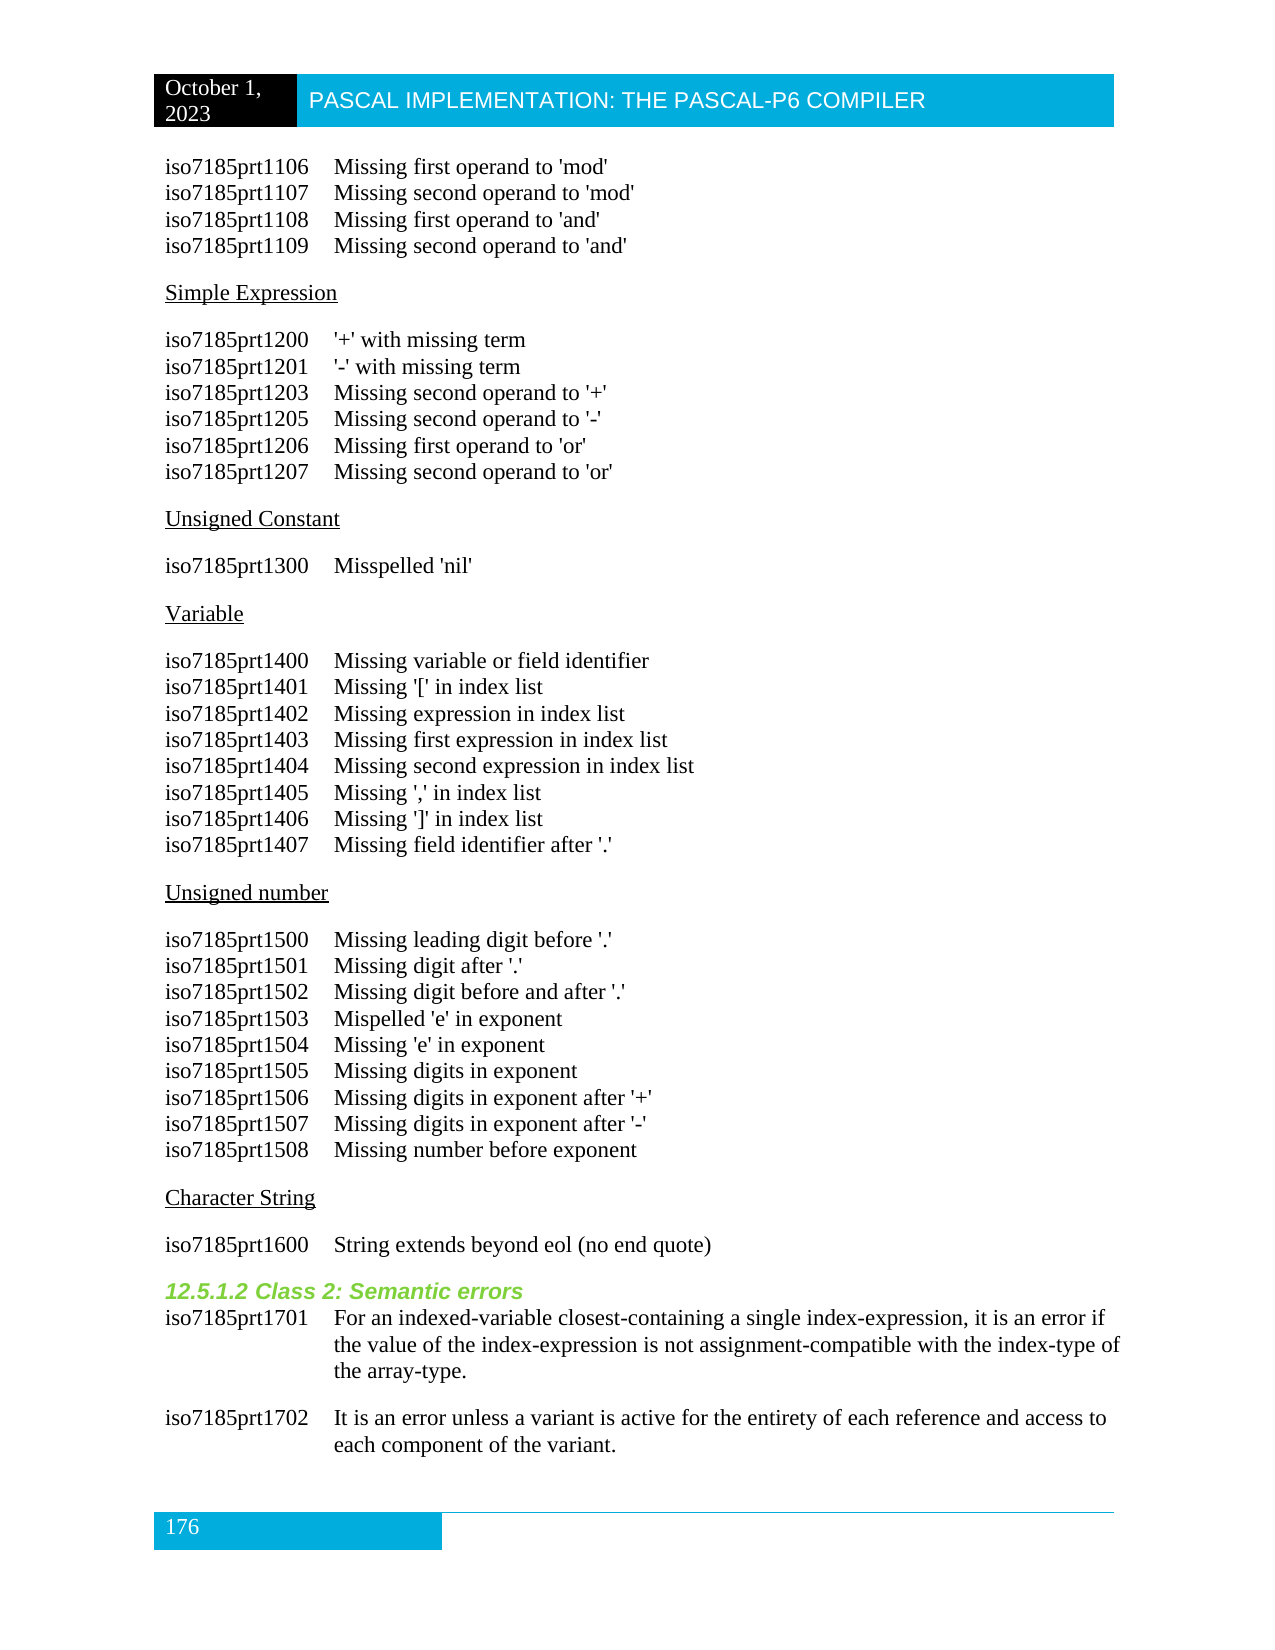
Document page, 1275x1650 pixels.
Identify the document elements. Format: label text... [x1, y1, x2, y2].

text iso7185prt1505 Missing digits in exponent [165, 1057, 1125, 1084]
text iso7185prt1702 It is an error unless a variant is active for the entirety of each reference and access to each component of the variant. [165, 1404, 1125, 1457]
text iso7185prt1405 Missing ',' in index list [165, 779, 1125, 805]
text iso7185prt1109 Missing second operand to 'and' [165, 232, 1125, 258]
text iso7185prt1106 Missing first operand to 'mod' [165, 153, 1125, 179]
text Variable [165, 600, 1125, 626]
text iso7185prt1207 Missing second operand to 'or' [165, 458, 1125, 484]
text iso7185prt1108 Missing first operand to 'and' [165, 206, 1125, 232]
text Unsigned number [165, 878, 1125, 905]
text Unsigned Constant [165, 505, 1125, 532]
text iso7185prt1501 Missing digit after '.' [165, 952, 1125, 978]
text iso7185prt1402 Missing expression in index list [165, 699, 1125, 726]
text iso7185prt1400 Missing variable or field identifier [165, 647, 1125, 673]
text iso7185prt1701 For an indexed-variable closest-containing a single index-expression, it is an error if the value of the index-expression is not assignment-compatible with the index-type of the array-type. [165, 1304, 1125, 1383]
text iso7185prt1203 Missing second operand to '+' [165, 379, 1125, 405]
text iso7185prt1503 Mispelled 'e' in exponent [165, 1005, 1125, 1031]
text iso7185prt1500 Missing leading digit before '.' [165, 926, 1125, 952]
text iso7185prt1406 Missing ']' in index list [165, 805, 1125, 831]
text iso7185prt1504 Missing 'e' in exponent [165, 1031, 1125, 1057]
text iso7185prt1507 Missing digits in exponent after '-' [165, 1110, 1125, 1137]
text iso7185prt1403 Missing first expression in index list [165, 726, 1125, 752]
text Simple Expression [165, 279, 1125, 306]
subtitle Class 2: Semantic errors [165, 1278, 1125, 1304]
text iso7185prt1206 Missing first operand to 'or' [165, 432, 1125, 458]
text iso7185prt1107 Missing second operand to 'mod' [165, 179, 1125, 206]
text Character String [165, 1184, 1125, 1210]
text iso7185prt1600 String extends beyond eol (no end quote) [165, 1231, 1125, 1257]
text iso7185prt1205 Missing second operand to '-' [165, 405, 1125, 432]
text iso7185prt1506 Missing digits in exponent after '+' [165, 1084, 1125, 1110]
text iso7185prt1508 Missing number before exponent [165, 1137, 1125, 1163]
text iso7185prt1407 Missing field identifier after '.' [165, 831, 1125, 858]
text iso7185prt1200 '+' with missing term [165, 326, 1125, 353]
text iso7185prt1502 Missing digit before and after '.' [165, 978, 1125, 1005]
text iso7185prt1404 Missing second expression in index list [165, 752, 1125, 779]
text iso7185prt1401 Missing '[' in index list [165, 673, 1125, 699]
text iso7185prt1201 '-' with missing term [165, 353, 1125, 379]
text iso7185prt1300 Misspelled 'nil' [165, 552, 1125, 579]
